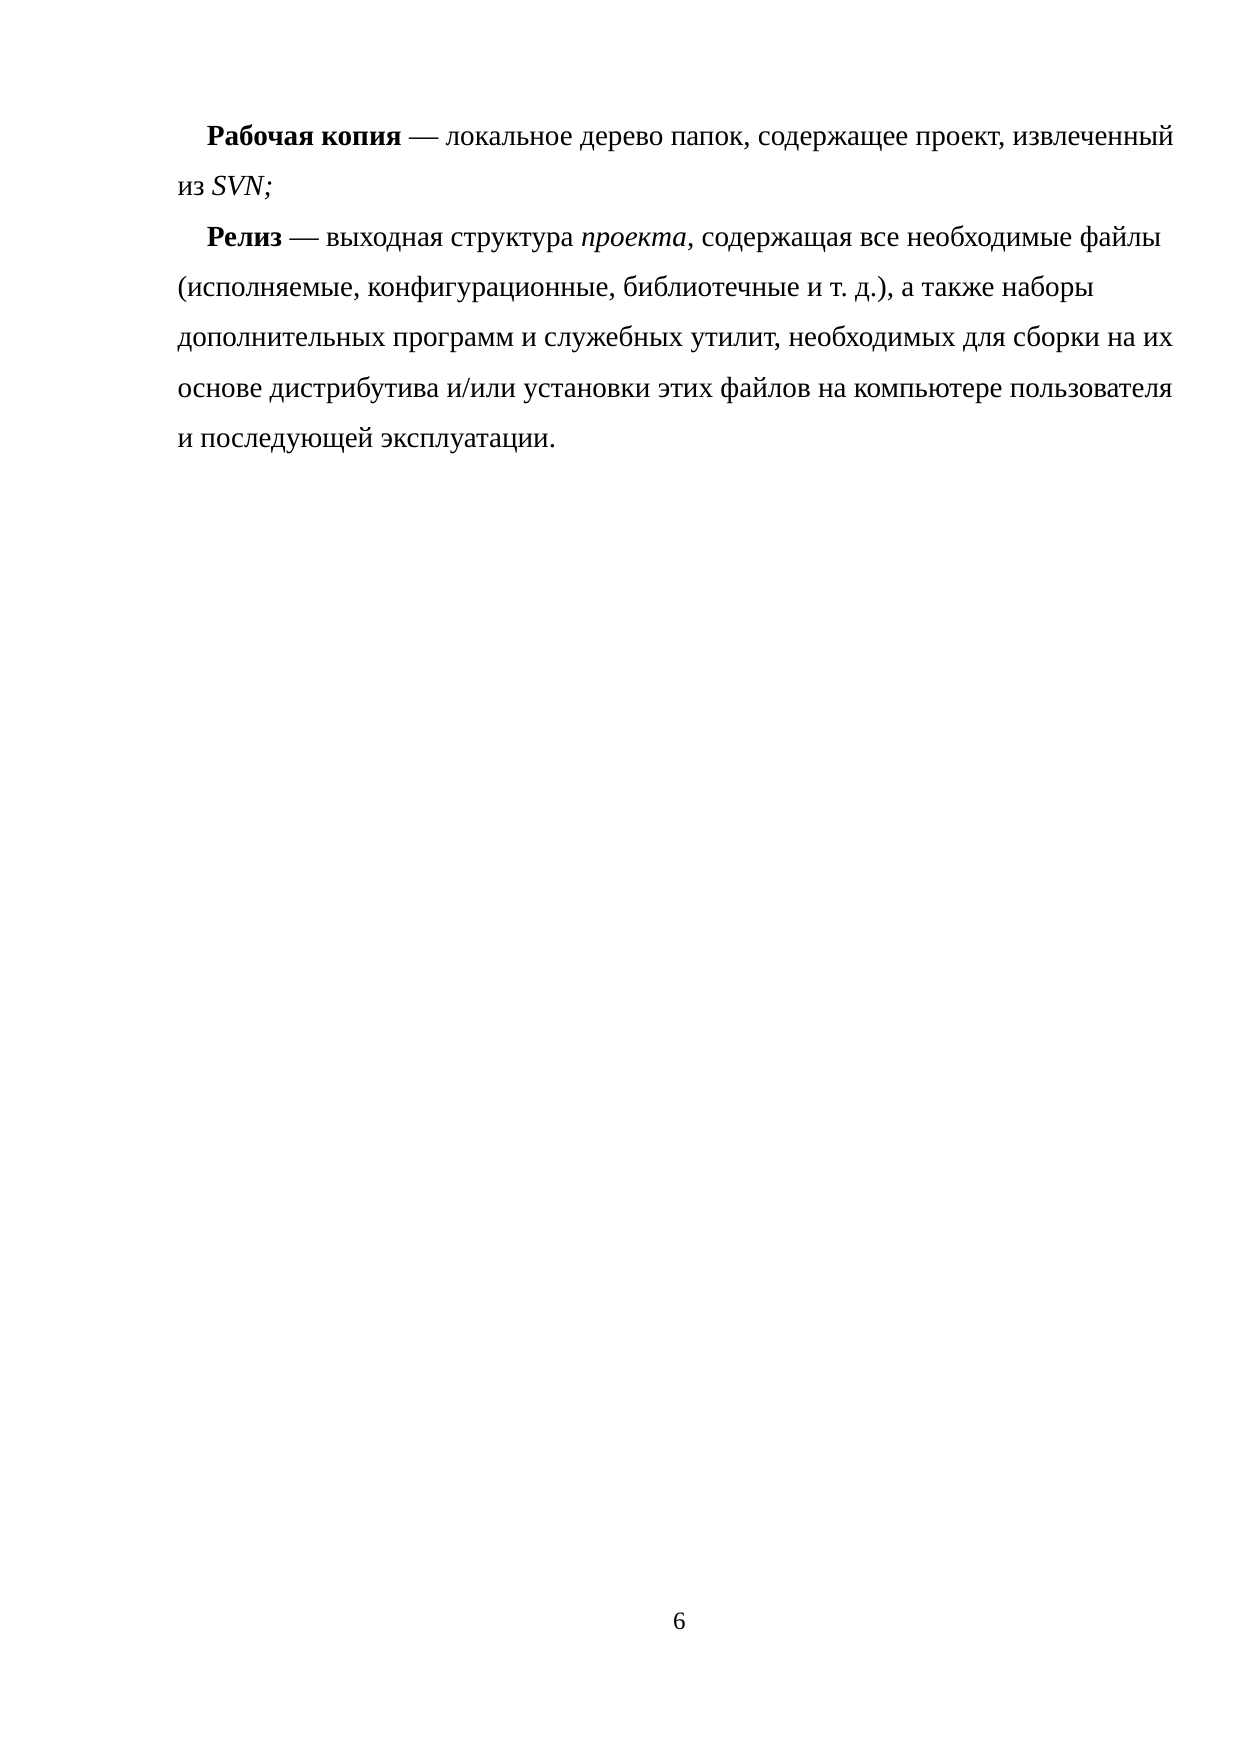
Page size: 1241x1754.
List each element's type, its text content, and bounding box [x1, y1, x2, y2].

text Релиз — выходная структура проекта, содержащая все необходимые файлы (исполняемые, конфигурационные, библиотечные и т. д.), а также наборы дополнительных программ и служебных утилит, необходимых для сборки на их основе дистрибутива и/или установки этих файлов на компьютере пользователя и последующей эксплуатации. [177, 219, 1181, 453]
text Рабочая копия — локальное дерево папок, содержащее проект, извлеченный из SVN; [177, 118, 1181, 202]
